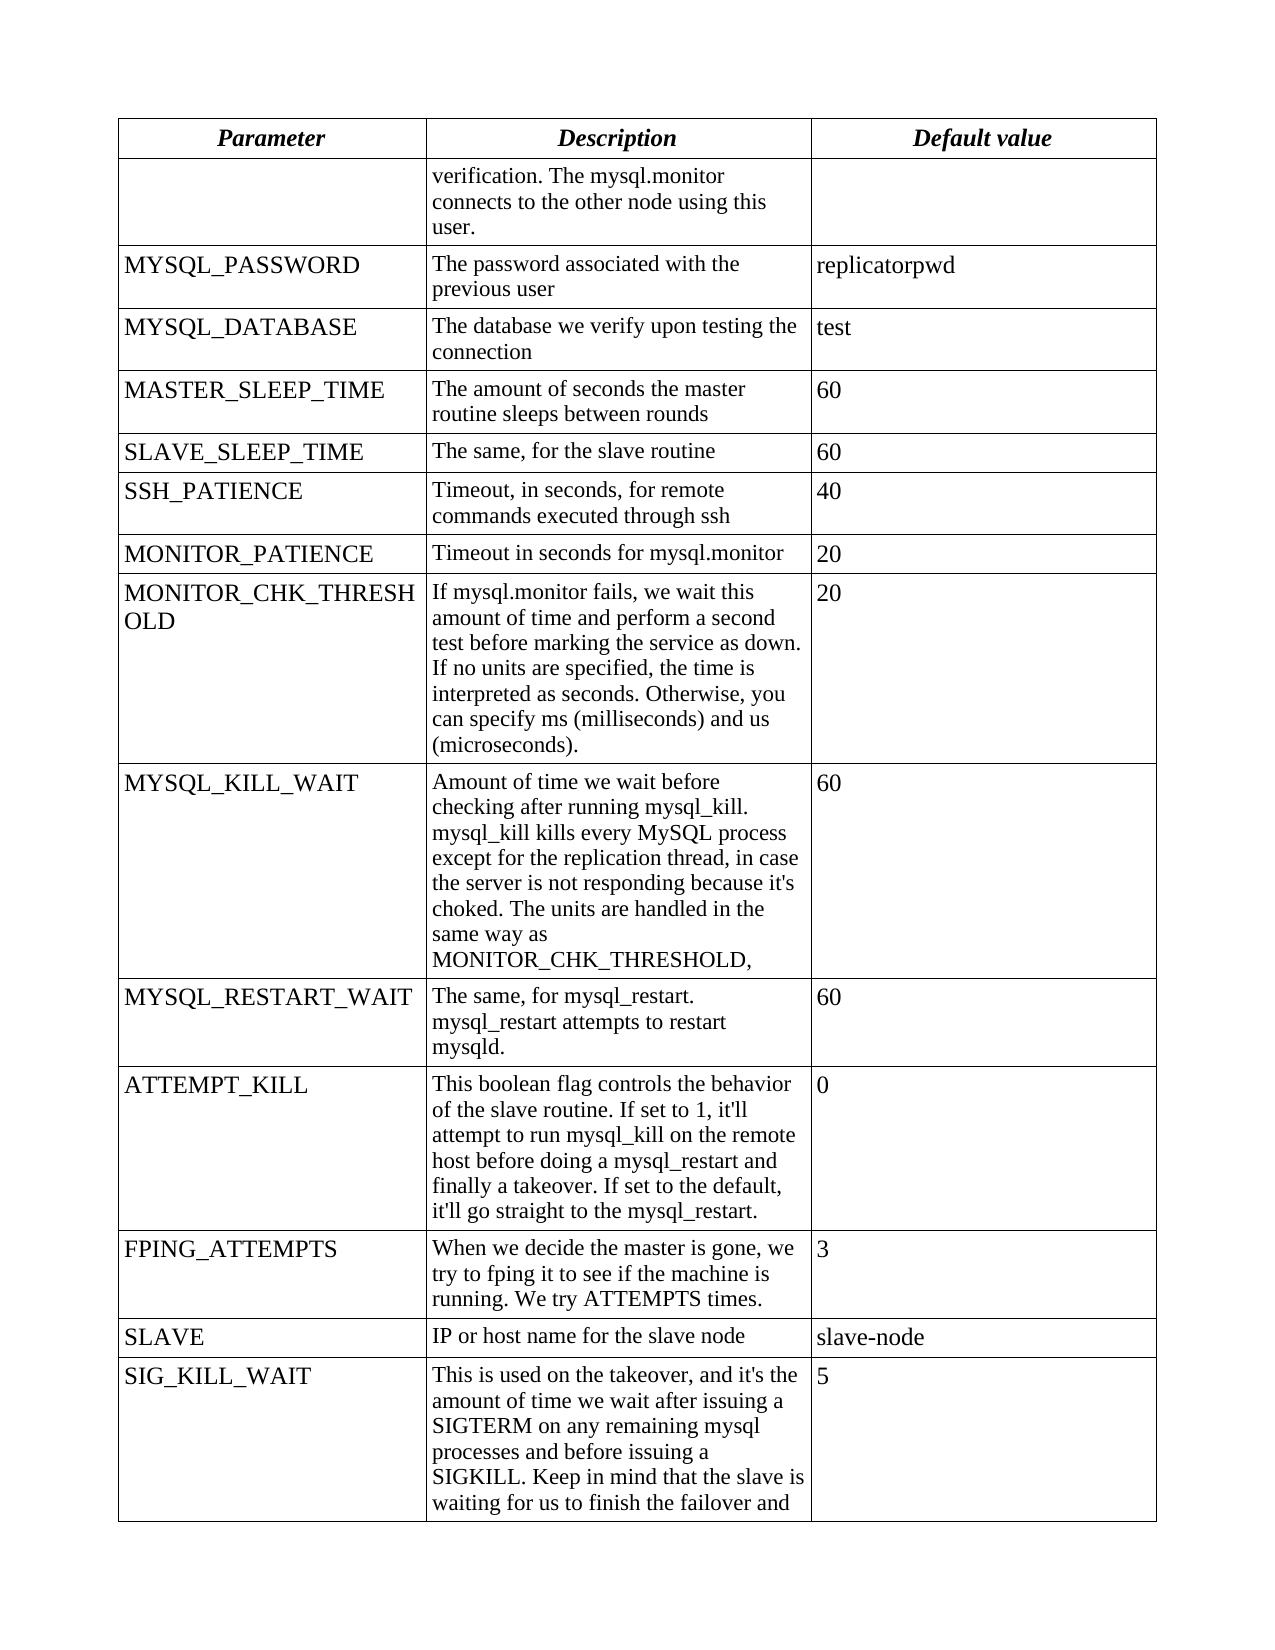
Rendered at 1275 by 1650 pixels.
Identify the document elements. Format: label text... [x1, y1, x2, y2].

table_cell FPING_ATTEMPTS [119, 1231, 426, 1317]
table_cell SSH_PATIENCE [119, 473, 426, 534]
table_cell [812, 159, 1156, 245]
table_header Description [427, 119, 811, 157]
table_header Parameter [119, 119, 426, 157]
table_cell 3 [812, 1231, 1156, 1317]
table_cell The amount of seconds the master routine sleeps between rounds [427, 371, 811, 432]
table_cell [119, 159, 426, 245]
table_cell slave-node [812, 1319, 1156, 1357]
table_cell IP or host name for the slave node [427, 1319, 811, 1357]
table_cell MYSQL_KILL_WAIT [119, 764, 426, 978]
table_cell ATTEMPT_KILL [119, 1067, 426, 1229]
table_cell When we decide the master is gone, we try to fping it to see if the machine is running. We try ATTEMPTS times. [427, 1231, 811, 1317]
table_cell This is used on the takeover, and it's the amount of time we wait after issuing a SIGTERM on any remaining mysql processes and before issuing a SIGKILL. Keep in mind that the slave is waiting for us to finish the failover and [427, 1358, 811, 1521]
table_cell MYSQL_RESTART_WAIT [119, 979, 426, 1066]
table_cell MASTER_SLEEP_TIME [119, 371, 426, 432]
table_cell 20 [812, 574, 1156, 763]
table_cell Timeout, in seconds, for remote commands executed through ssh [427, 473, 811, 534]
table_cell 60 [812, 979, 1156, 1066]
table_cell 0 [812, 1067, 1156, 1229]
table_cell 20 [812, 535, 1156, 573]
table_cell 60 [812, 434, 1156, 472]
table_cell If mysql.monitor fails, we wait this amount of time and perform a second test before marking the service as down. If no units are specified, the time is interpreted as seconds. Otherwise, you can specify ms (milliseconds) and us (microseconds). [427, 574, 811, 763]
table_cell SLAVE [119, 1319, 426, 1357]
table_cell The same, for the slave routine [427, 434, 811, 472]
table_cell verification. The mysql.monitor connects to the other node using this user. [427, 159, 811, 245]
table_cell MYSQL_DATABASE [119, 309, 426, 370]
table_cell 40 [812, 473, 1156, 534]
table_cell SIG_KILL_WAIT [119, 1358, 426, 1521]
table_cell 60 [812, 764, 1156, 978]
table_cell 5 [812, 1358, 1156, 1521]
table_cell Timeout in seconds for mysql.monitor [427, 535, 811, 573]
table_cell The password associated with the previous user [427, 246, 811, 308]
table_cell SLAVE_SLEEP_TIME [119, 434, 426, 472]
table_cell The database we verify upon testing the connection [427, 309, 811, 370]
table_cell Amount of time we wait before checking after running mysql_kill. mysql_kill kills every MySQL process except for the replication thread, in case the server is not responding because it's choked. The units are handled in the same way as MONITOR_CHK_THRESHOLD, [427, 764, 811, 978]
table_cell 60 [812, 371, 1156, 432]
table_cell The same, for mysql_restart. mysql_restart attempts to restart mysqld. [427, 979, 811, 1066]
table_cell MYSQL_PASSWORD [119, 246, 426, 308]
table_cell MONITOR_PATIENCE [119, 535, 426, 573]
table_cell MONITOR_CHK_THRESHOLD [119, 574, 426, 763]
table_cell This boolean flag controls the behavior of the slave routine. If set to 1, it'll attempt to run mysql_kill on the remote host before doing a mysql_restart and finally a takeover. If set to the default, it'll go straight to the mysql_restart. [427, 1067, 811, 1229]
table_cell test [812, 309, 1156, 370]
table_cell replicatorpwd [812, 246, 1156, 308]
table_header Default value [812, 119, 1156, 157]
